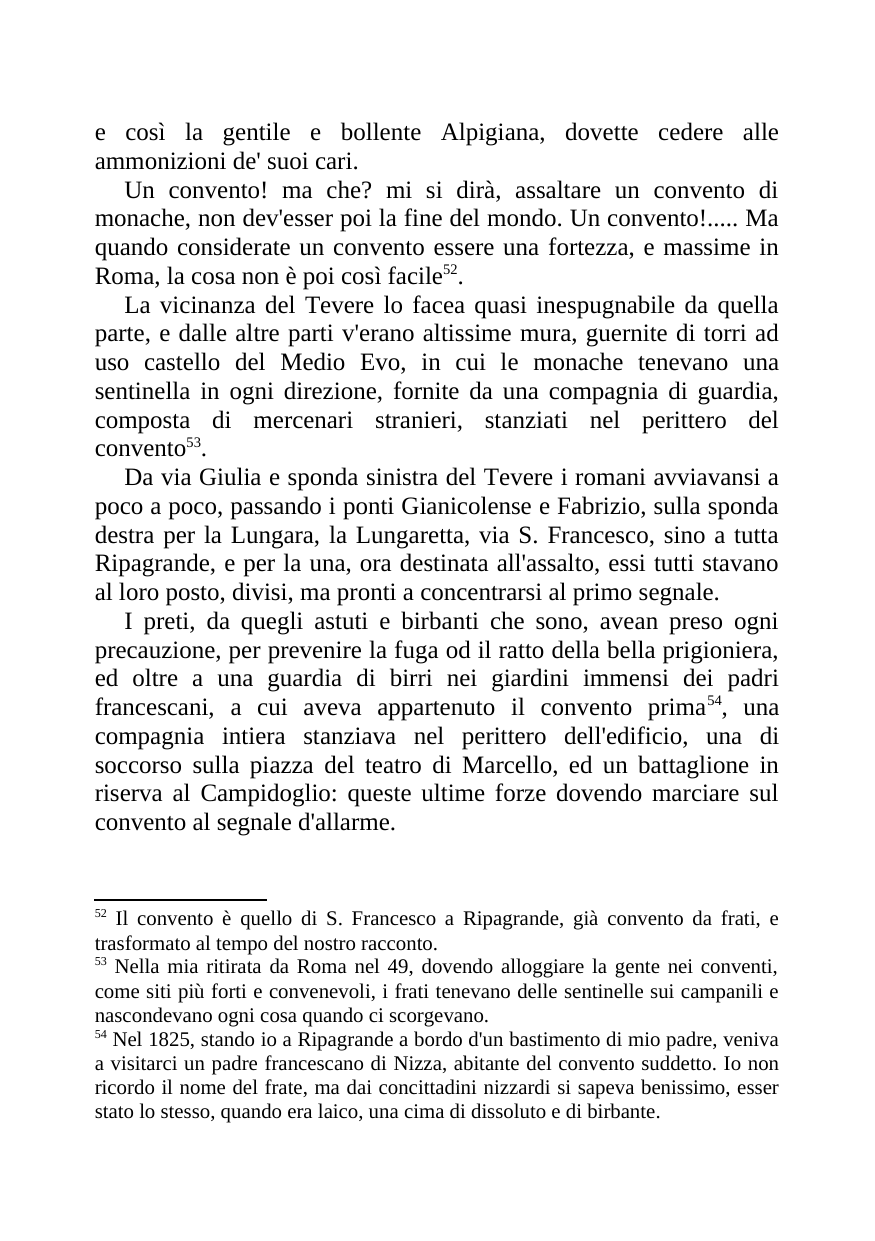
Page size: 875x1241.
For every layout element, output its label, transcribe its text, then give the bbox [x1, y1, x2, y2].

text La vicinanza del Tevere lo facea quasi inespugnabile da quella parte, e dalle altre parti v'erano altissime mura, guernite di torri ad uso castello del Medio Evo, in cui le monache tenevano una sentinella in ogni direzione, fornite da una compagnia di guardia, composta di mercenari stranieri, stanziati nel perittero del convento. [94, 290, 779, 462]
text Un convento! ma che? mi si dirà, assaltare un convento di monache, non dev'esser poi la fine del mondo. Un convento!..... Ma quando considerate un convento essere una fortezza, e massime in Roma, la cosa non è poi così facile. [94, 175, 779, 290]
text Il convento è quello di S. Francesco a Ripagrande, già convento da frati, e trasformato al tempo del nostro racconto. [94, 906, 779, 954]
text Nel 1825, stando io a Ripagrande a bordo d'un bastimento di mio padre, veniva a visitarci un padre francescano di Nizza, abitante del convento suddetto. Io non ricordo il nome del frate, ma dai concittadini nizzardi si sapeva benissimo, esser stato lo stesso, quando era laico, una cima di dissoluto e di birbante. [94, 1027, 779, 1123]
text Da via Giulia e sponda sinistra del Tevere i romani avviavansi a poco a poco, passando i ponti Gianicolense e Fabrizio, sulla sponda destra per la Lungara, la Lungaretta, via S. Francesco, sino a tutta Ripagrande, e per la una, ora destinata all'assalto, essi tutti stavano al loro posto, divisi, ma pronti a concentrarsi al primo segnale. [94, 462, 779, 606]
text Nella mia ritirata da Roma nel 49, dovendo alloggiare la gente nei conventi, come siti più forti e convenevoli, i frati tenevano delle sentinelle sui campanili e nascondevano ogni cosa quando ci scorgevano. [94, 954, 779, 1027]
text e così la gentile e bollente Alpigiana, dovette cedere alle ammonizioni de' suoi cari. [94, 117, 779, 175]
text I preti, da quegli astuti e birbanti che sono, avean preso ogni precauzione, per prevenire la fuga od il ratto della bella prigioniera, ed oltre a una guardia di birri nei giardini immensi dei padri francescani, a cui aveva appartenuto il convento prima, una compagnia intiera stanziava nel perittero dell'edificio, una di soccorso sulla piazza del teatro di Marcello, ed un battaglione in riserva al Campidoglio: queste ultime forze dovendo marciare sul convento al segnale d'allarme. [94, 606, 779, 836]
